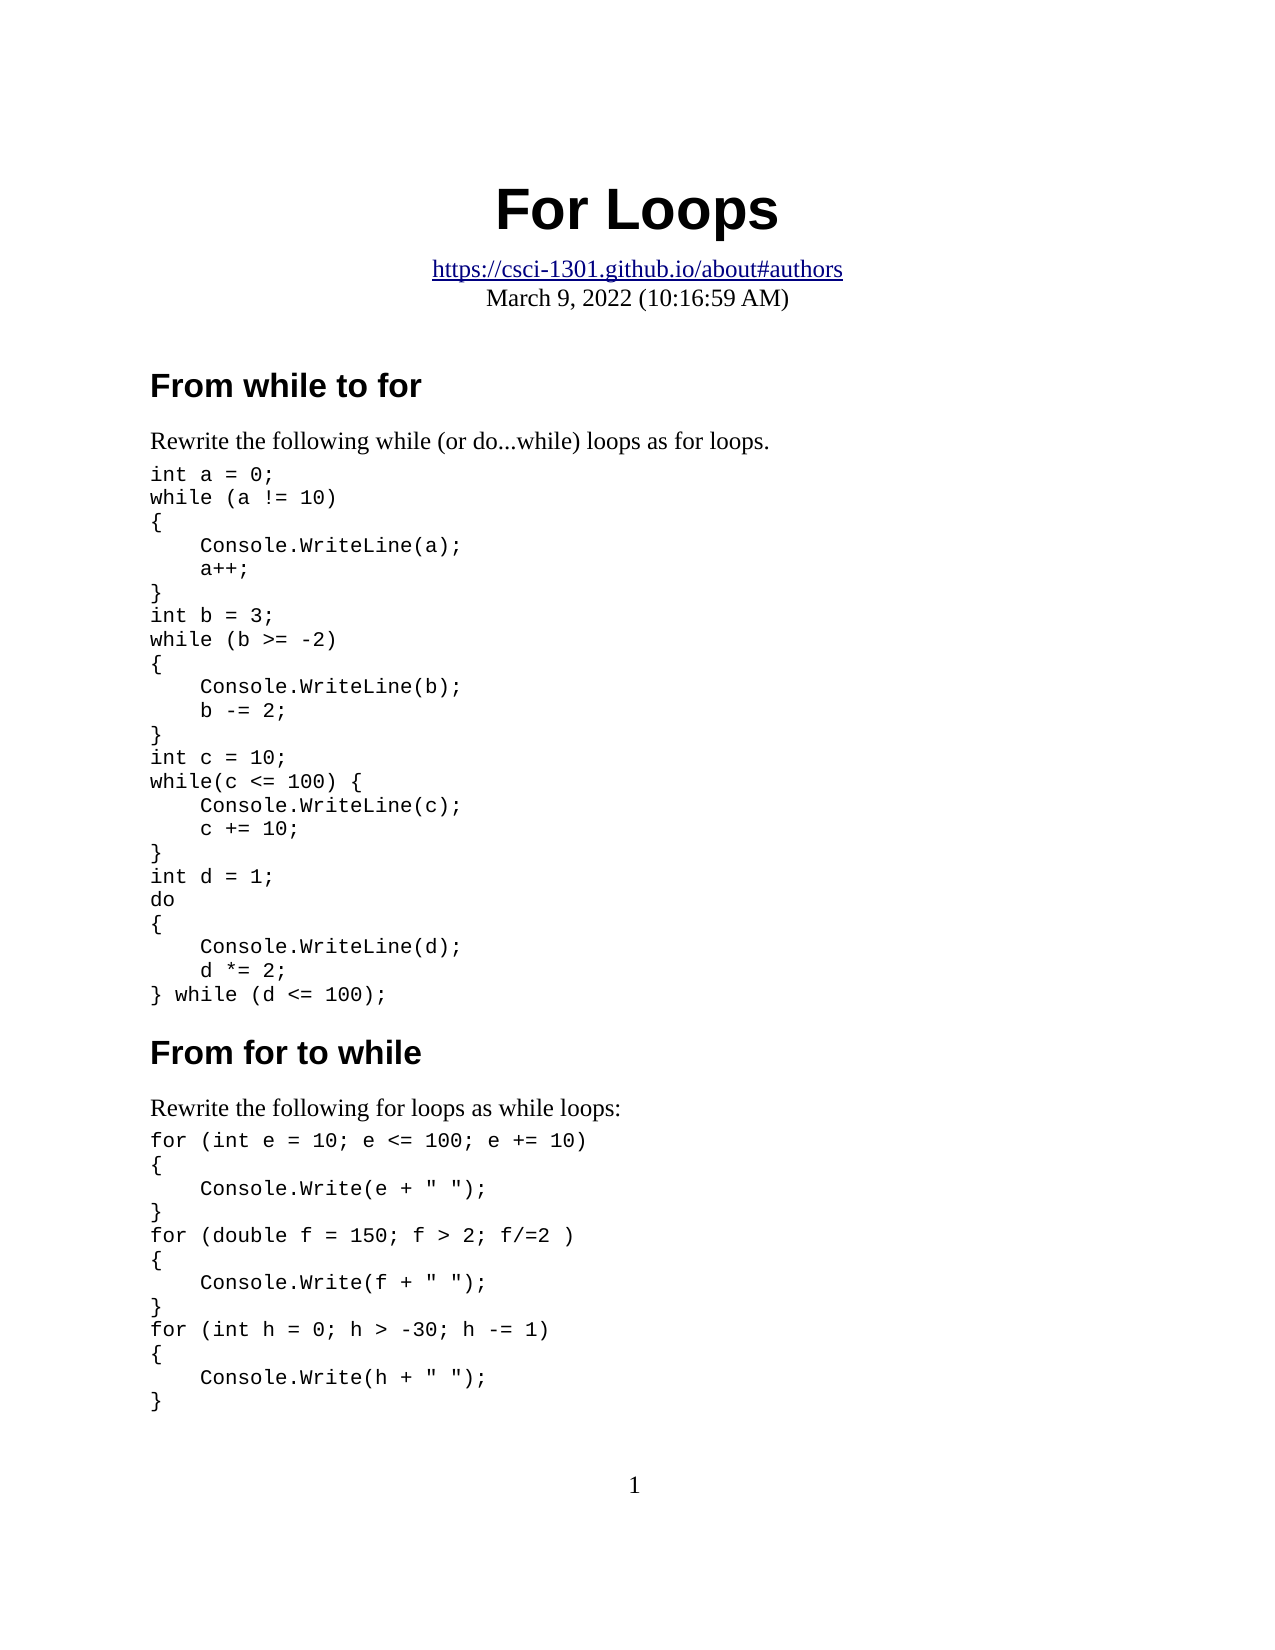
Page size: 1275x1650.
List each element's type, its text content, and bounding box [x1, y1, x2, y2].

text } [150, 582, 1125, 606]
text int b = 3; [150, 606, 1125, 629]
subtitle From while to for [150, 366, 1125, 404]
text while (a != 10) [150, 487, 1125, 511]
text { [150, 913, 1125, 937]
text d *= 2; [150, 960, 1125, 984]
text int a = 0; [150, 464, 1125, 487]
text { [150, 511, 1125, 534]
text March 9, 2022 (10:16:59 AM) [150, 283, 1125, 312]
text c += 10; [150, 818, 1125, 842]
text int c = 10; [150, 747, 1125, 771]
text { [150, 653, 1125, 676]
text for (double f = 150; f > 2; f/=2 ) [150, 1225, 1125, 1248]
text } [150, 1201, 1125, 1225]
text int d = 1; [150, 866, 1125, 889]
subtitle From for to while [150, 1032, 1125, 1071]
text { [150, 1248, 1125, 1272]
text Console.WriteLine(b); [150, 676, 1125, 700]
text } [150, 1296, 1125, 1319]
text Console.Write(h + " "); [150, 1367, 1125, 1390]
title For Loops [150, 175, 1125, 242]
text } [150, 842, 1125, 866]
text Console.WriteLine(c); [150, 795, 1125, 818]
text b -= 2; [150, 700, 1125, 724]
text } [150, 1390, 1125, 1414]
text { [150, 1343, 1125, 1367]
text https://csci-1301.github.io/about#authors [150, 254, 1125, 283]
text { [150, 1154, 1125, 1178]
text Rewrite the following for loops as while loops: [150, 1093, 1125, 1121]
text Rewrite the following while (or do...while) loops as for loops. [150, 426, 1125, 455]
text } while (d <= 100); [150, 984, 1125, 1007]
text Console.Write(e + " "); [150, 1178, 1125, 1201]
text Console.Write(f + " "); [150, 1272, 1125, 1296]
text do [150, 889, 1125, 913]
text Console.WriteLine(d); [150, 937, 1125, 960]
text a++; [150, 558, 1125, 582]
text while (b >= -2) [150, 629, 1125, 653]
text } [150, 724, 1125, 747]
text while(c <= 100) { [150, 771, 1125, 795]
text for (int e = 10; e <= 100; e += 10) [150, 1130, 1125, 1154]
text for (int h = 0; h > -30; h -= 1) [150, 1319, 1125, 1343]
text Console.WriteLine(a); [150, 534, 1125, 558]
